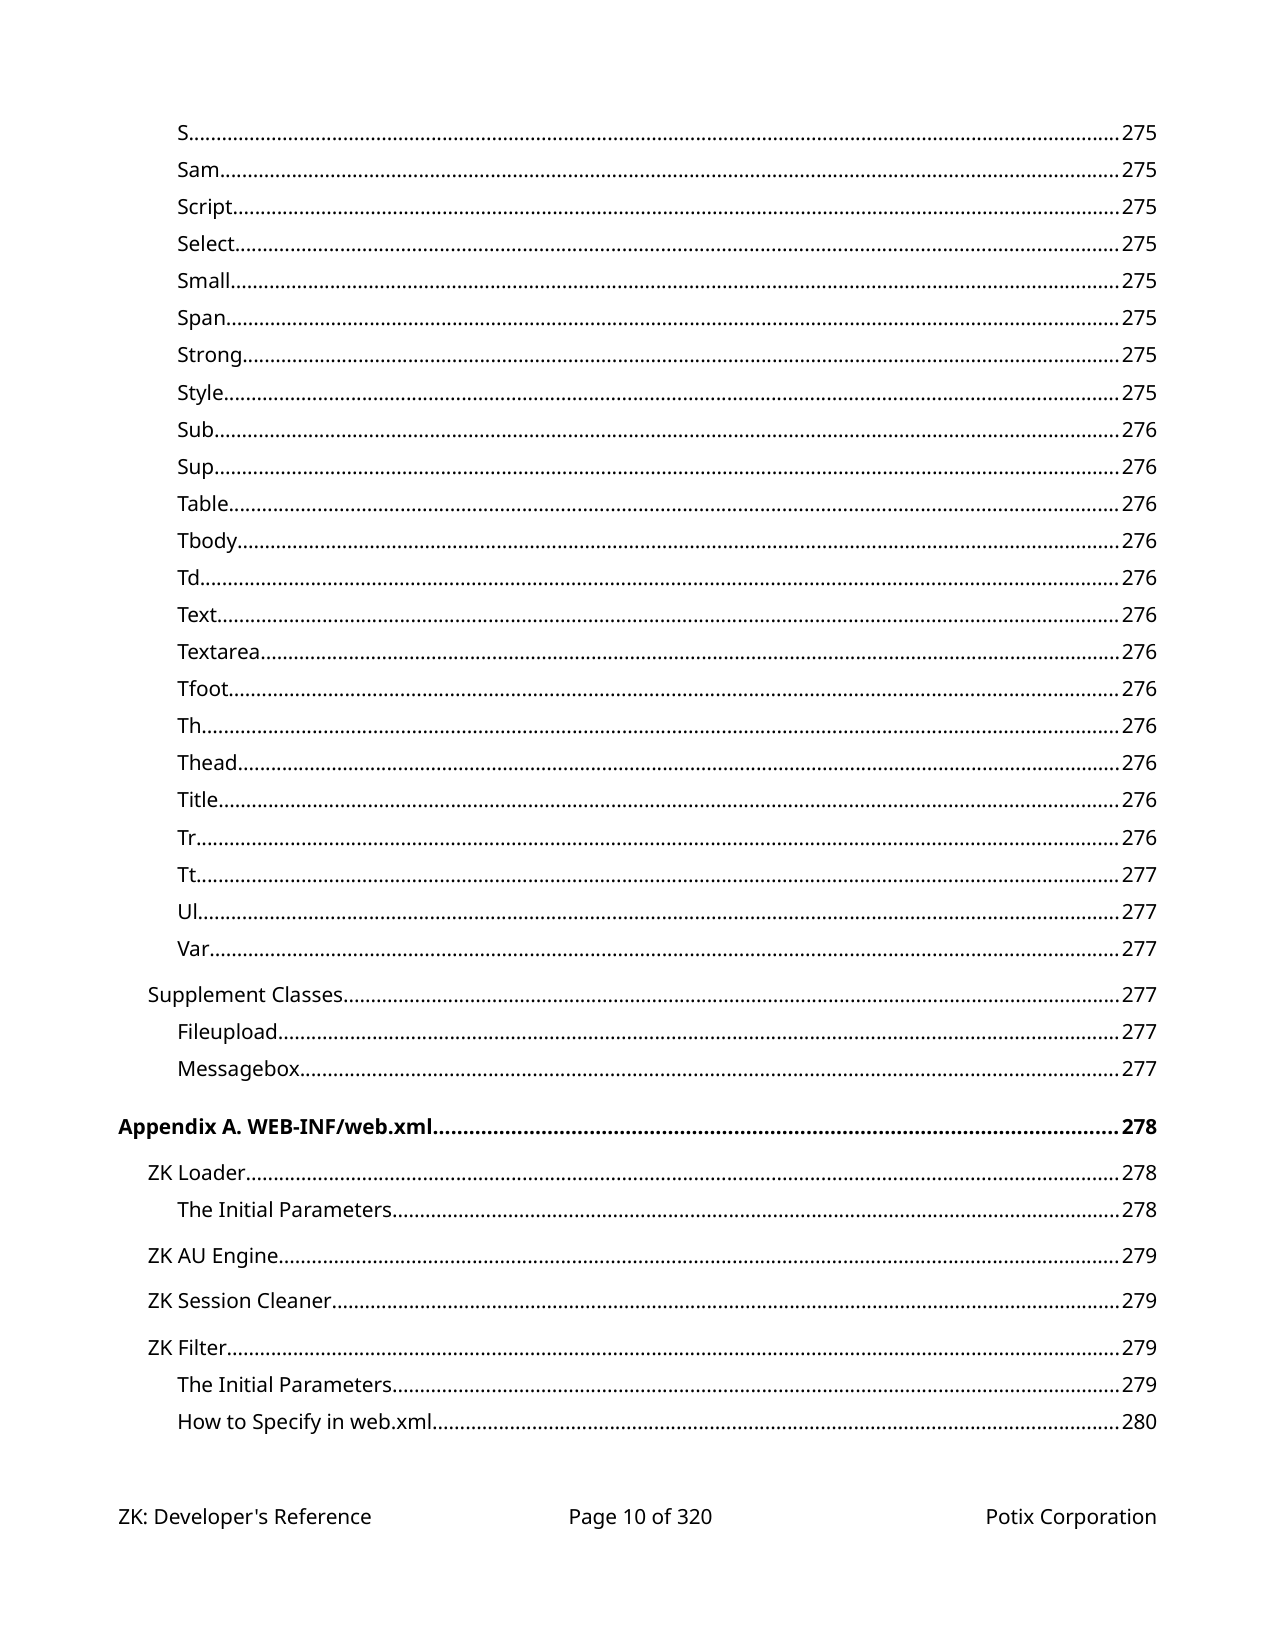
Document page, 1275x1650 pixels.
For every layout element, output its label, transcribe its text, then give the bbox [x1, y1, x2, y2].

text Messagebox 277 [177, 1054, 1157, 1082]
text Title 276 [177, 786, 1157, 814]
text Sub 276 [177, 415, 1157, 443]
text Th 276 [177, 711, 1157, 740]
text ZK AU Engine 279 [148, 1241, 1157, 1269]
text The Initial Parameters 278 [177, 1195, 1157, 1223]
text Sam 275 [177, 155, 1157, 183]
text Select 275 [177, 229, 1157, 258]
text ZK Loader 278 [148, 1158, 1157, 1186]
text Fileupload 277 [177, 1017, 1157, 1045]
text Sup 276 [177, 452, 1157, 480]
text Tr 276 [177, 823, 1157, 851]
text Style 275 [177, 378, 1157, 406]
text Table 276 [177, 489, 1157, 517]
text ZK Session Cleaner 279 [148, 1287, 1157, 1315]
text Tt 277 [177, 860, 1157, 888]
text How to Specify in web.xml 280 [177, 1407, 1157, 1435]
text Script 275 [177, 192, 1157, 221]
text ZK Filter 279 [148, 1333, 1157, 1361]
text Var 277 [177, 934, 1157, 962]
text Ul 277 [177, 897, 1157, 925]
text Appendix A. WEB-INF/web.xml 278 [118, 1112, 1157, 1140]
text S 275 [177, 118, 1157, 146]
text Td 276 [177, 563, 1157, 591]
text Thead 276 [177, 748, 1157, 777]
text Text 276 [177, 600, 1157, 628]
text Tbody 276 [177, 526, 1157, 554]
text Tfoot 276 [177, 674, 1157, 703]
text Small 275 [177, 266, 1157, 295]
text Supplement Classes 277 [148, 980, 1157, 1008]
text The Initial Parameters 279 [177, 1370, 1157, 1398]
text Textarea 276 [177, 637, 1157, 666]
text Strong 275 [177, 341, 1157, 369]
text Span 275 [177, 303, 1157, 332]
